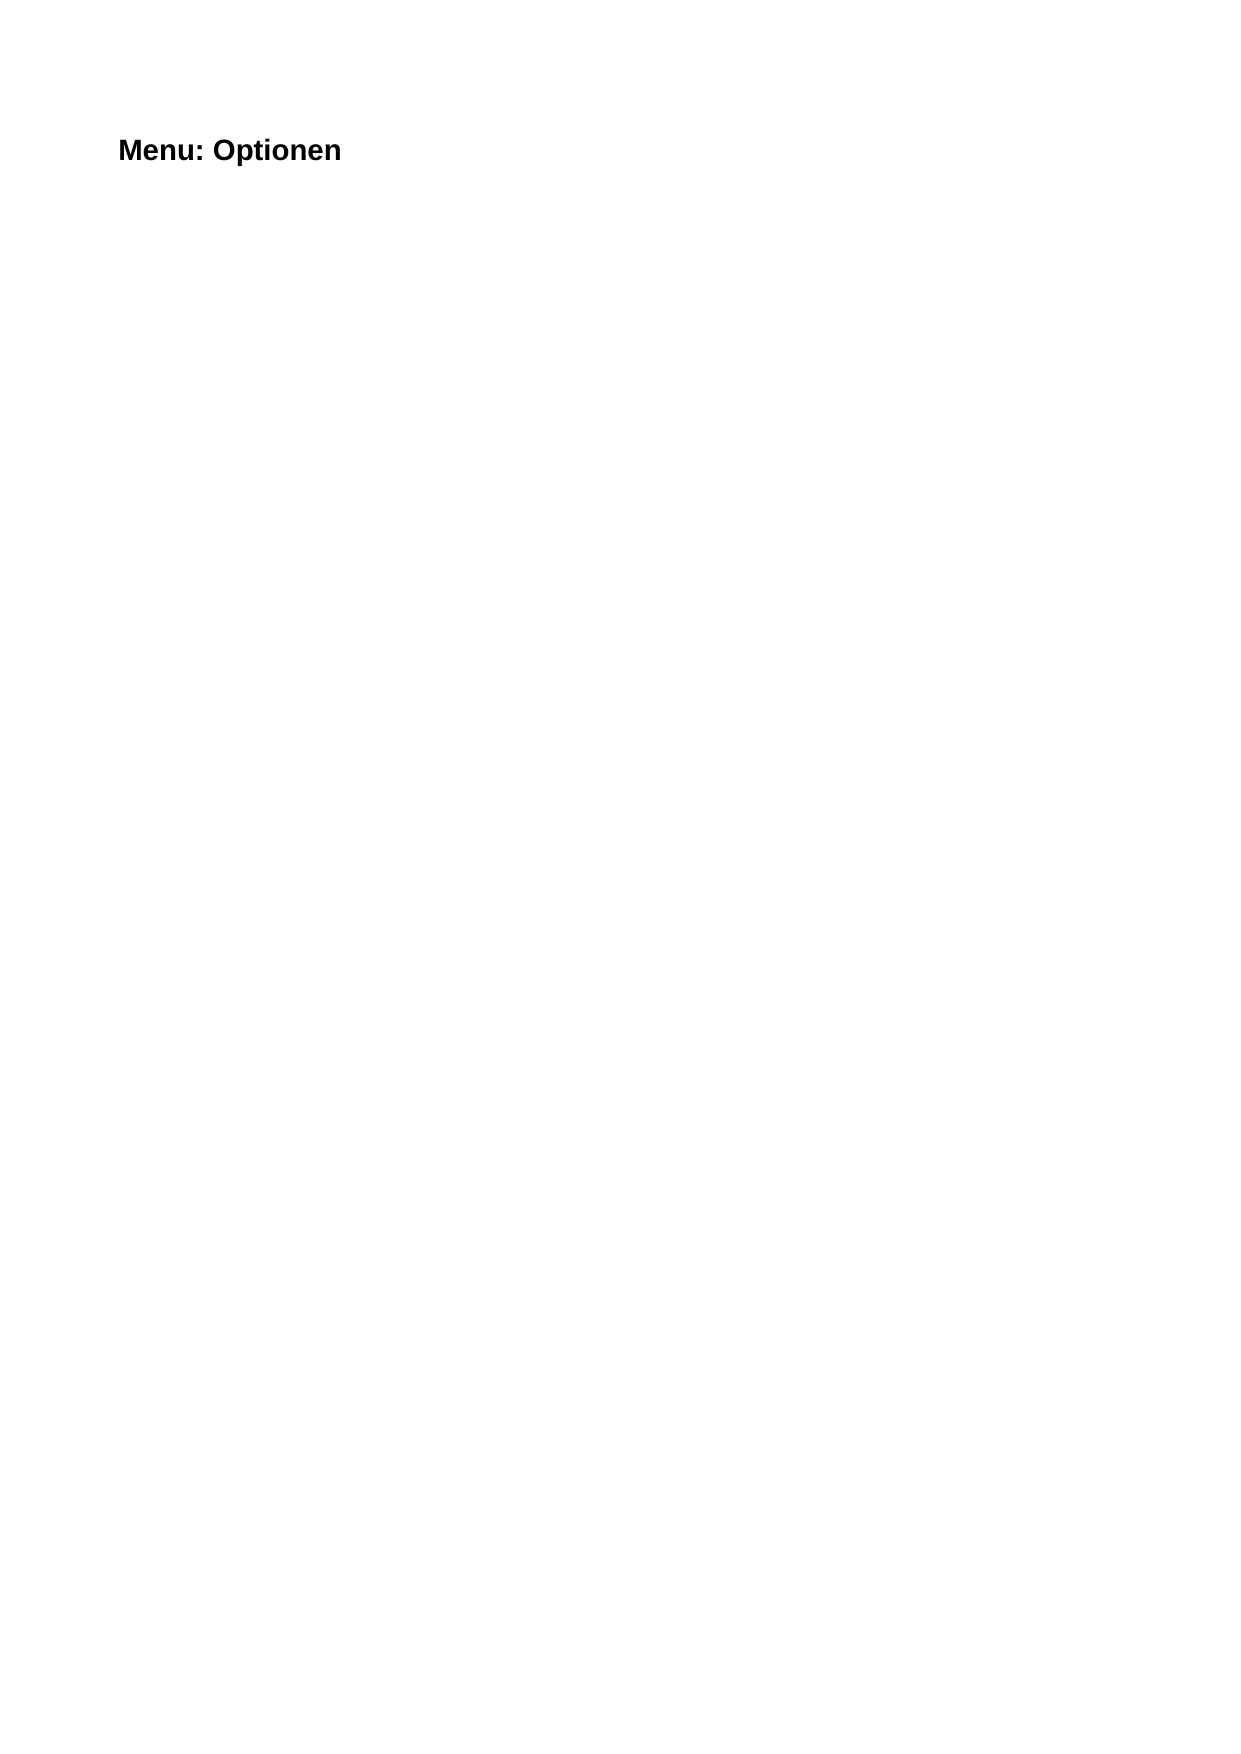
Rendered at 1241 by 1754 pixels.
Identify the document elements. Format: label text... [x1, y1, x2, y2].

subtitle Menu: Optionen [118, 133, 1122, 166]
